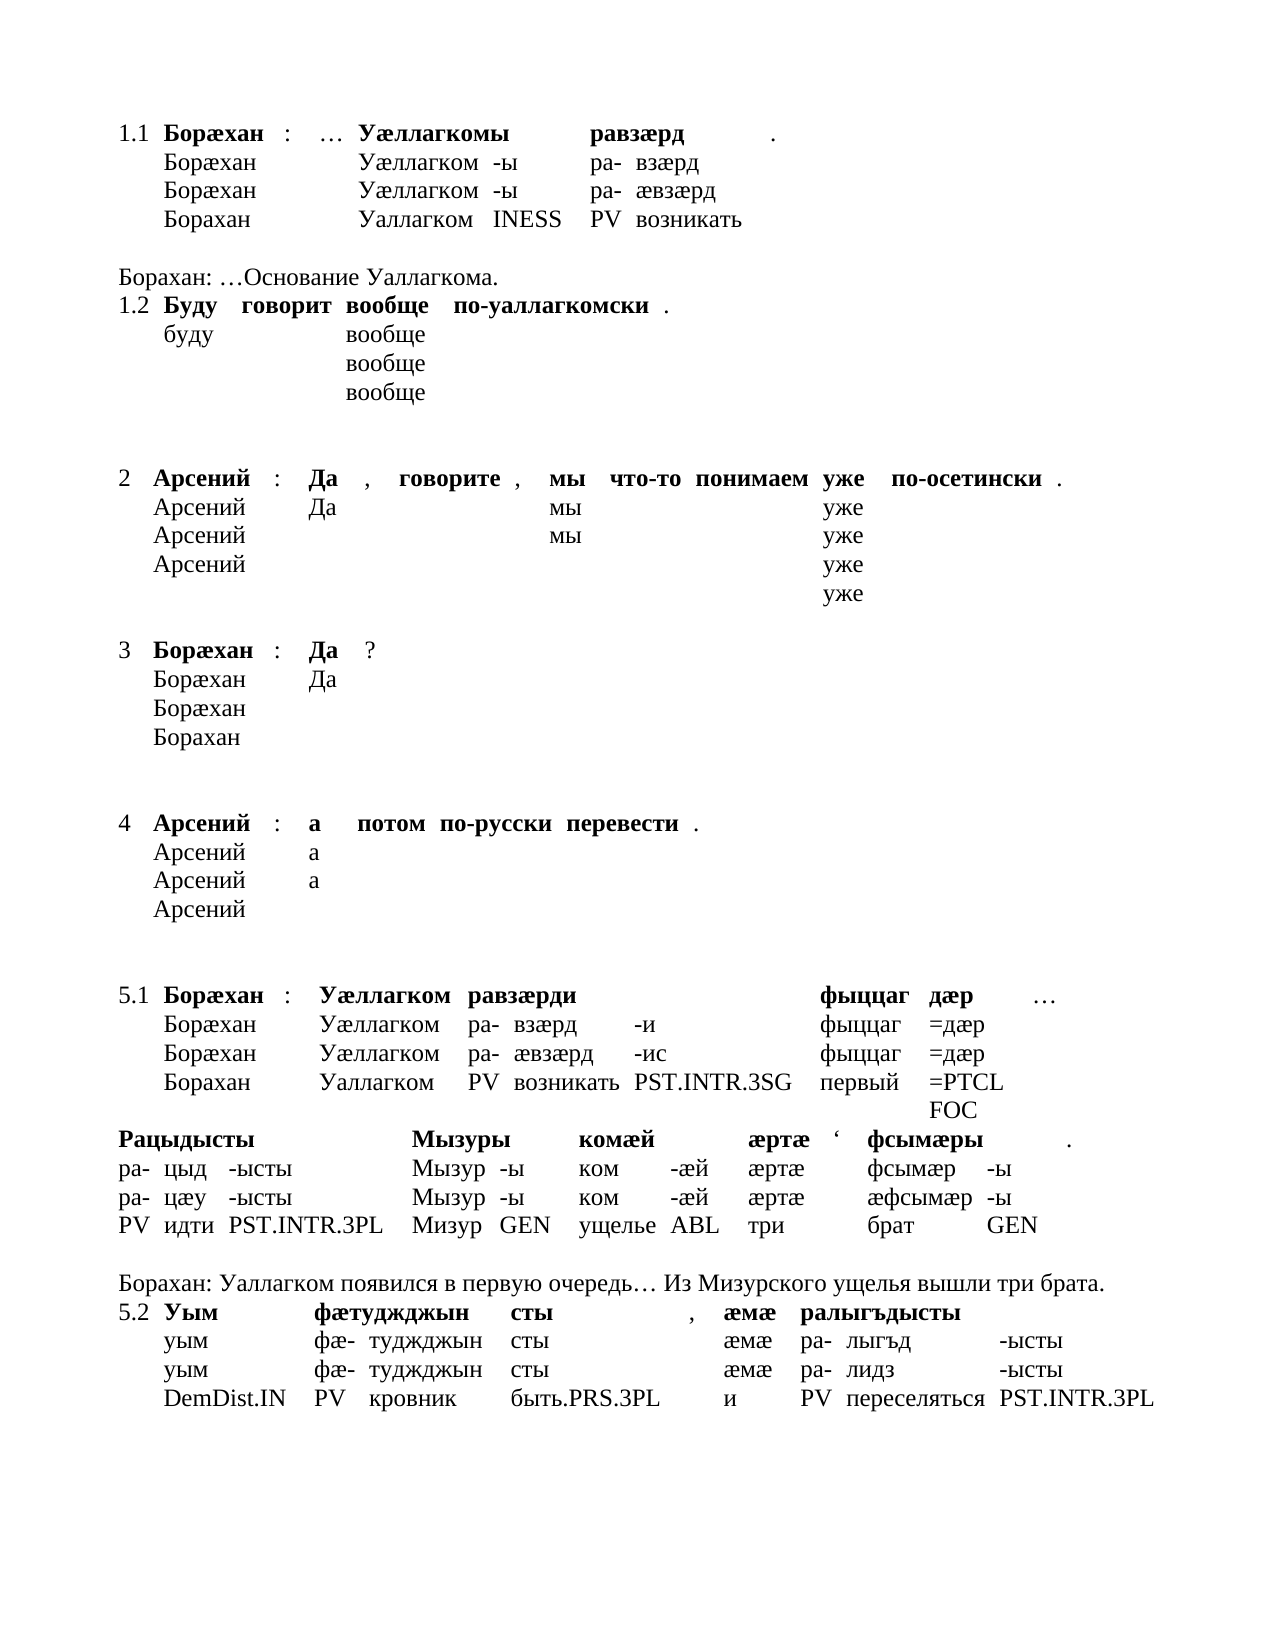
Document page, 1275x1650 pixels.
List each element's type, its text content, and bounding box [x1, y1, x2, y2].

text 3 [118, 636, 139, 664]
text а [308, 837, 329, 866]
text вообще [346, 319, 426, 348]
text ? [364, 636, 385, 664]
text и [723, 1383, 773, 1412]
text вообще [346, 291, 439, 319]
text фсымæры [867, 1124, 1052, 1153]
text сты [510, 1326, 661, 1354]
text переселяться [846, 1383, 985, 1412]
text … [319, 118, 344, 147]
text PV [314, 1383, 355, 1412]
text Мизур [412, 1211, 486, 1239]
text æвзæрд [513, 1038, 620, 1067]
text сты [510, 1297, 675, 1326]
text по-осетински [891, 463, 1042, 492]
text вообще [346, 377, 426, 406]
text æртæ [748, 1124, 818, 1153]
text =PTCL [929, 1067, 1004, 1096]
text Борæхан [153, 693, 246, 722]
text æвзæрд [636, 176, 742, 204]
text возникать [513, 1067, 620, 1096]
text фсымæр [867, 1153, 973, 1182]
text , [514, 463, 535, 492]
text а [308, 808, 343, 837]
text 2 [118, 463, 139, 492]
text DemDist.IN [163, 1383, 286, 1412]
text возникать [636, 204, 742, 233]
text GEN [987, 1211, 1038, 1239]
text равзæрд [590, 118, 756, 147]
text -ы [493, 176, 562, 204]
text . [663, 291, 684, 319]
text ABL [670, 1211, 720, 1239]
text Уæллагком [319, 1009, 440, 1038]
text : [274, 636, 295, 664]
text Борæхан [163, 147, 256, 176]
text =дæр [929, 1038, 1004, 1067]
text Арсений [153, 808, 260, 837]
text по-уаллагкомски [453, 291, 649, 319]
text взæрд [636, 147, 742, 176]
text Рацыдысты [118, 1124, 398, 1153]
text =дæр [929, 1009, 1004, 1038]
text Арсений [153, 463, 260, 492]
text : [284, 981, 305, 1009]
text буду [163, 319, 214, 348]
text цæу [164, 1182, 214, 1211]
text Да [308, 664, 337, 693]
text Мызур [412, 1153, 486, 1182]
text цыд [164, 1153, 214, 1182]
text ком [578, 1153, 656, 1182]
text Борахан: …Основание Уаллагкома. [118, 262, 1249, 291]
text потом [357, 808, 426, 837]
text ‘ [832, 1124, 853, 1153]
text ра- [800, 1354, 832, 1383]
text PV [468, 1067, 500, 1096]
text ралыгъдысты [800, 1297, 1169, 1326]
text уым [163, 1354, 286, 1383]
text уже [823, 549, 863, 578]
text . [770, 118, 791, 147]
text Арсений [153, 521, 246, 549]
text понимаем [695, 463, 809, 492]
text -ы [987, 1182, 1038, 1211]
text фыццаг [820, 1038, 901, 1067]
text фæ- [314, 1354, 355, 1383]
text PST.INTR.3SG [634, 1067, 792, 1096]
text Уæллагкомы [358, 118, 576, 147]
text Арсений [153, 492, 246, 521]
text ра- [468, 1038, 500, 1067]
text PV [800, 1383, 832, 1412]
text Да [308, 636, 351, 664]
text вообще [346, 348, 426, 377]
text ком [578, 1182, 656, 1211]
text Борæхан [163, 176, 256, 204]
text лидз [846, 1354, 985, 1383]
text быть.PRS.3PL [510, 1383, 661, 1412]
text . [693, 808, 714, 837]
text FOC [929, 1096, 1018, 1124]
text -ы [499, 1182, 551, 1211]
text Уæллагком [358, 147, 479, 176]
text -ы [987, 1153, 1038, 1182]
text взæрд [513, 1009, 620, 1038]
text идти [164, 1211, 214, 1239]
text фæтуджджын [314, 1297, 497, 1326]
text Уæллагком [358, 176, 479, 204]
text 5.1 [118, 981, 149, 1009]
text мы [549, 521, 596, 549]
text а [308, 866, 343, 894]
text перевести [566, 808, 679, 837]
text Мызуры [412, 1124, 565, 1153]
text уым [163, 1326, 286, 1354]
text GEN [499, 1211, 551, 1239]
text : [273, 808, 294, 837]
text комæй [578, 1124, 734, 1153]
text ра- [590, 147, 622, 176]
text брат [867, 1211, 973, 1239]
text ра- [118, 1182, 150, 1211]
text говорите [399, 463, 501, 492]
text -и [634, 1009, 792, 1038]
text фæ- [314, 1326, 355, 1354]
text Борахан: Уаллагком появился в первую очередь… Из Мизурского ущелья вышли три брата. [118, 1268, 1249, 1297]
text первый [820, 1067, 901, 1096]
text 5.2 [118, 1297, 149, 1326]
text æртæ [748, 1182, 805, 1211]
text Борахан [163, 204, 256, 233]
text 1.2 [118, 291, 149, 319]
text PV [590, 204, 622, 233]
text -ис [634, 1038, 792, 1067]
text уже [823, 521, 863, 549]
text Уæллагком [319, 981, 454, 1009]
text уже [823, 463, 877, 492]
text туджджын [369, 1326, 483, 1354]
text Борахан [163, 1067, 256, 1096]
text Борæхан [163, 981, 270, 1009]
text по-русски [439, 808, 552, 837]
text 1.1 [118, 118, 149, 147]
text сты [510, 1354, 661, 1383]
text Да [308, 463, 350, 492]
text æртæ [748, 1153, 805, 1182]
text Арсений [153, 866, 246, 894]
text три [748, 1211, 805, 1239]
text что-то [609, 463, 682, 492]
text ра- [800, 1326, 832, 1354]
text -ысты [999, 1326, 1155, 1354]
text дæр [929, 981, 1018, 1009]
text -æй [670, 1153, 720, 1182]
text -ысты [228, 1153, 384, 1182]
text -ы [499, 1153, 551, 1182]
text : [284, 118, 305, 147]
text . [1066, 1124, 1087, 1153]
text . [1056, 463, 1077, 492]
text Борæхан [163, 1009, 256, 1038]
text фыццаг [820, 981, 915, 1009]
text ущелье [578, 1211, 656, 1239]
text ра- [118, 1153, 150, 1182]
text Арсений [153, 894, 246, 923]
text -ы [493, 147, 562, 176]
text Борæхан [163, 1038, 256, 1067]
text Борæхан [163, 118, 270, 147]
text лыгъд [846, 1326, 985, 1354]
text фыццаг [820, 1009, 901, 1038]
text PV [118, 1211, 150, 1239]
text ра- [468, 1009, 500, 1038]
text Да [308, 492, 337, 521]
text æфсымæр [867, 1182, 973, 1211]
text Мызур [412, 1182, 486, 1211]
text 4 [118, 808, 139, 837]
text , [688, 1297, 709, 1326]
text Борахан [153, 722, 246, 751]
text Уым [163, 1297, 300, 1326]
text Уæллагком [319, 1038, 440, 1067]
text Уаллагком [358, 204, 479, 233]
text -ысты [999, 1354, 1155, 1383]
text : [273, 463, 294, 492]
text Уаллагком [319, 1067, 440, 1096]
text кровник [369, 1383, 483, 1412]
text мы [549, 463, 596, 492]
text туджджын [369, 1354, 483, 1383]
text INESS [493, 204, 562, 233]
text æмæ [723, 1354, 773, 1383]
text æмæ [723, 1326, 773, 1354]
text ра- [590, 176, 622, 204]
text говорит [241, 291, 332, 319]
text Борæхан [153, 664, 246, 693]
text PST.INTR.3PL [228, 1211, 384, 1239]
text Арсений [153, 549, 246, 578]
text PST.INTR.3PL [999, 1383, 1155, 1412]
text Арсений [153, 837, 246, 866]
text мы [549, 492, 582, 521]
text Борæхан [153, 636, 260, 664]
text æмæ [723, 1297, 786, 1326]
text уже [823, 578, 877, 607]
text уже [823, 492, 863, 521]
text -æй [670, 1182, 720, 1211]
text -ысты [228, 1182, 384, 1211]
text … [1032, 981, 1057, 1009]
text , [364, 463, 385, 492]
text равзæрди [468, 981, 806, 1009]
text Буду [163, 291, 228, 319]
